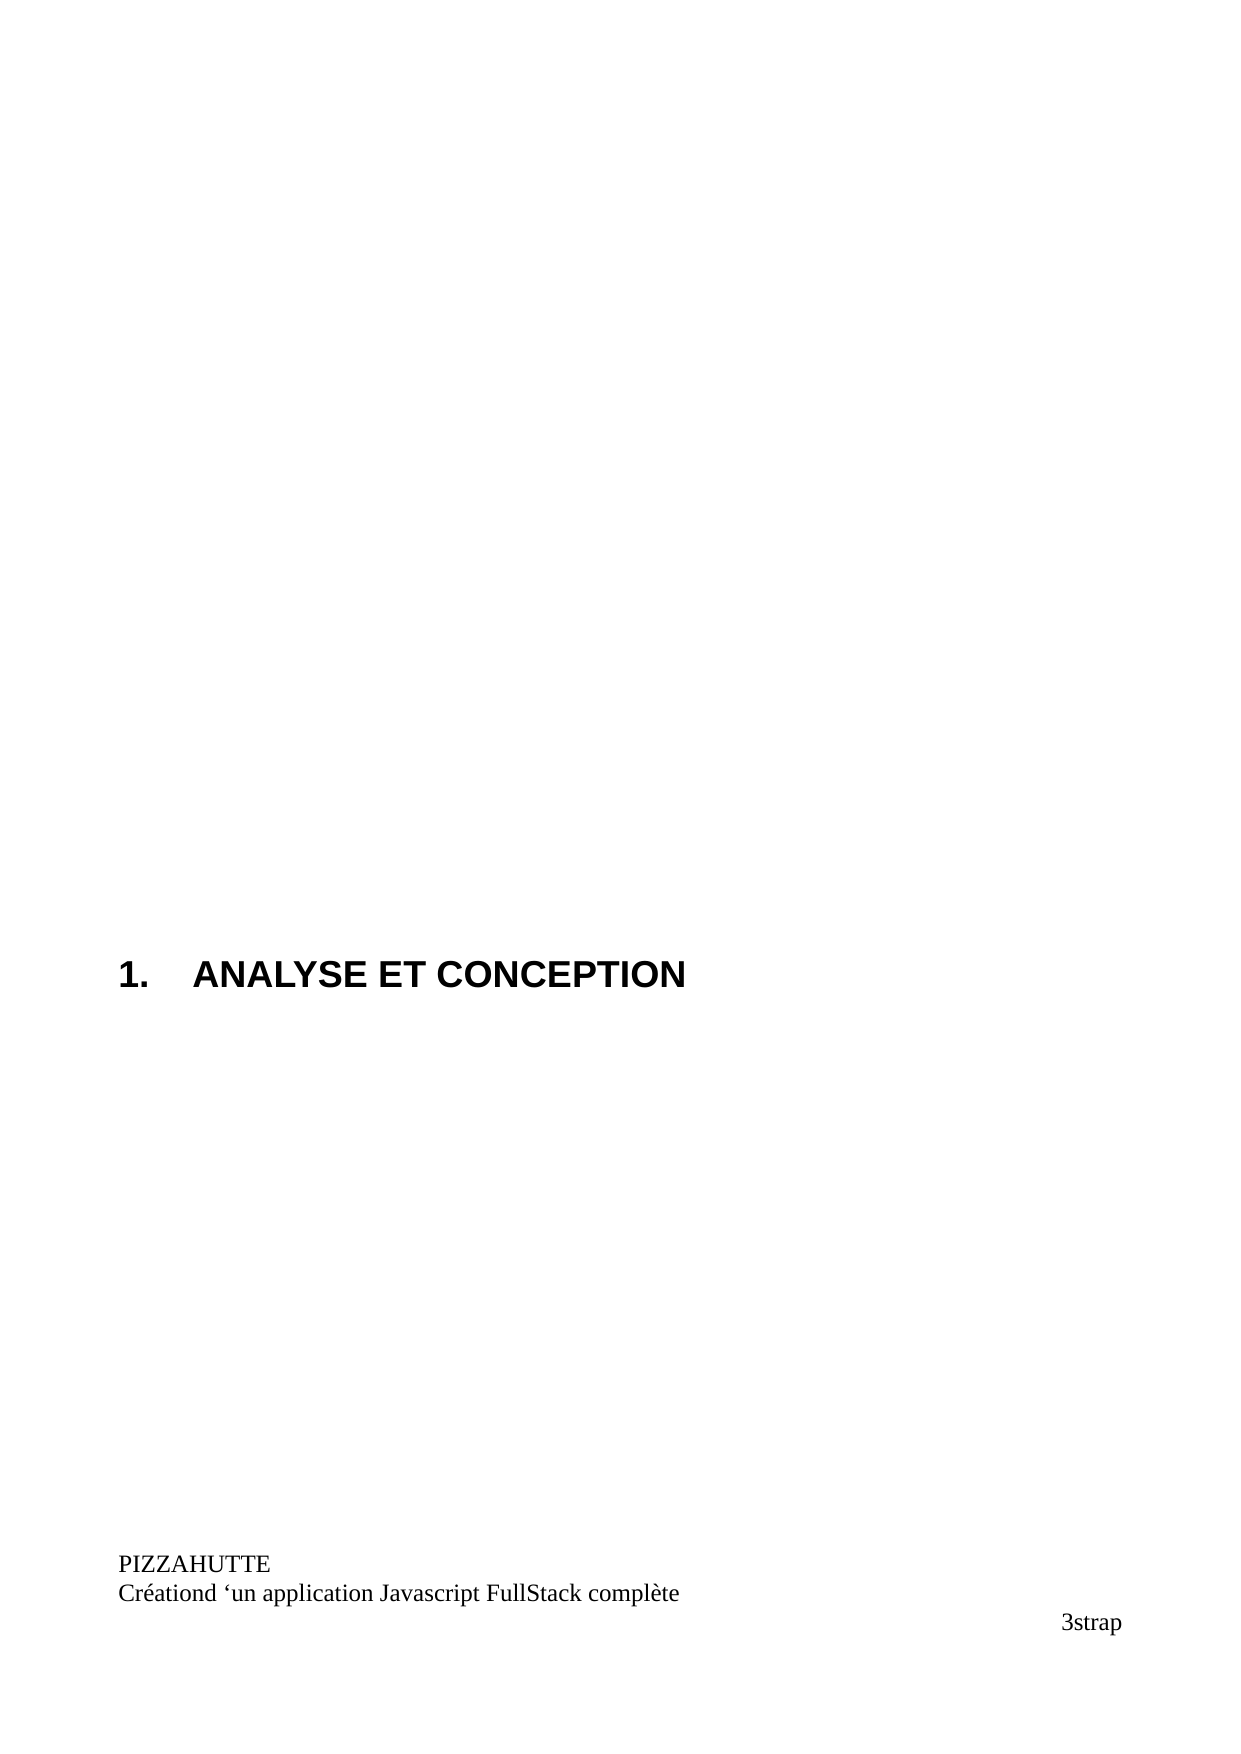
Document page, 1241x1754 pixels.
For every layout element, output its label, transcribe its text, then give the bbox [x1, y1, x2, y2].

subtitle ANALYSE ET CONCEPTION [118, 952, 1122, 996]
